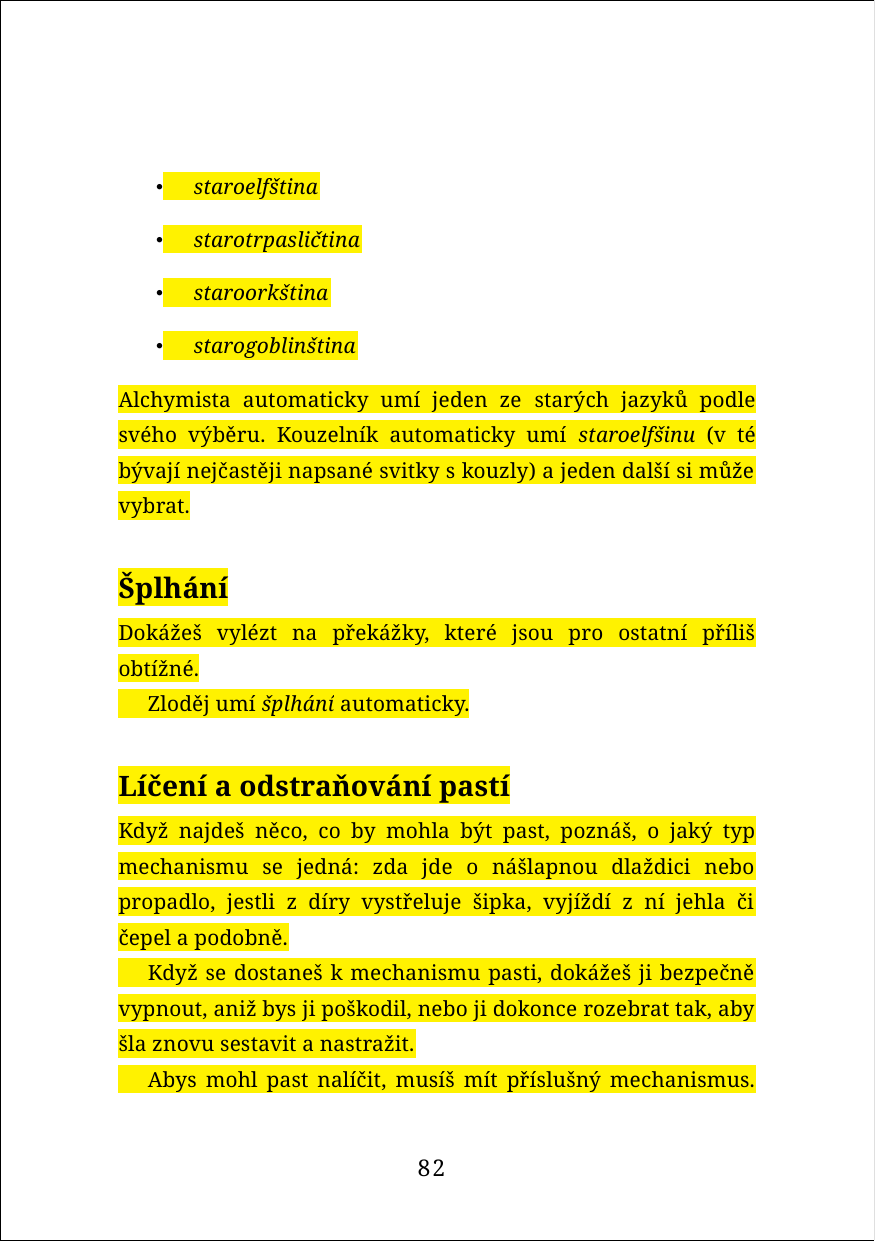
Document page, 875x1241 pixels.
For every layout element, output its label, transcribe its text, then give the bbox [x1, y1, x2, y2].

list staroorkština [156, 278, 756, 307]
text Když najdeš něco, co by mohla být past, poznáš, o jaký typ mechanismu se jedná: zda jde o nášlapnou dlaždici nebo propadlo, jestli z díry vystřeluje šipka, vyjíždí z ní jehla či čepel a podobně. Když se dostaneš k mechanismu pasti, dokážeš ji bezpečně vypnout, aniž bys ji poškodil, nebo ji dokonce rozebrat tak, aby šla znovu sestavit a nastražit. Abys mohl past nalíčit, musíš mít příslušný mechanismus. [118, 816, 756, 1093]
subtitle Líčení a odstraňování pastí [118, 766, 756, 804]
subtitle Šplhání [118, 568, 756, 606]
list staroelfština [156, 172, 756, 200]
list starogoblinština [156, 331, 756, 360]
list starotrpasličtina [156, 225, 756, 253]
text Dokážeš vylézt na překážky, které jsou pro ostatní příliš obtížné. [118, 618, 756, 682]
text Zloděj umí šplhání automaticky. [118, 689, 756, 718]
text Alchymista automaticky umí jeden ze starých jazyků podle svého výběru. Kouzelník automaticky umí staroelfšinu (v té bývají nejčastěji napsané svitky s kouzly) a jeden další si může vybrat. [118, 385, 756, 520]
